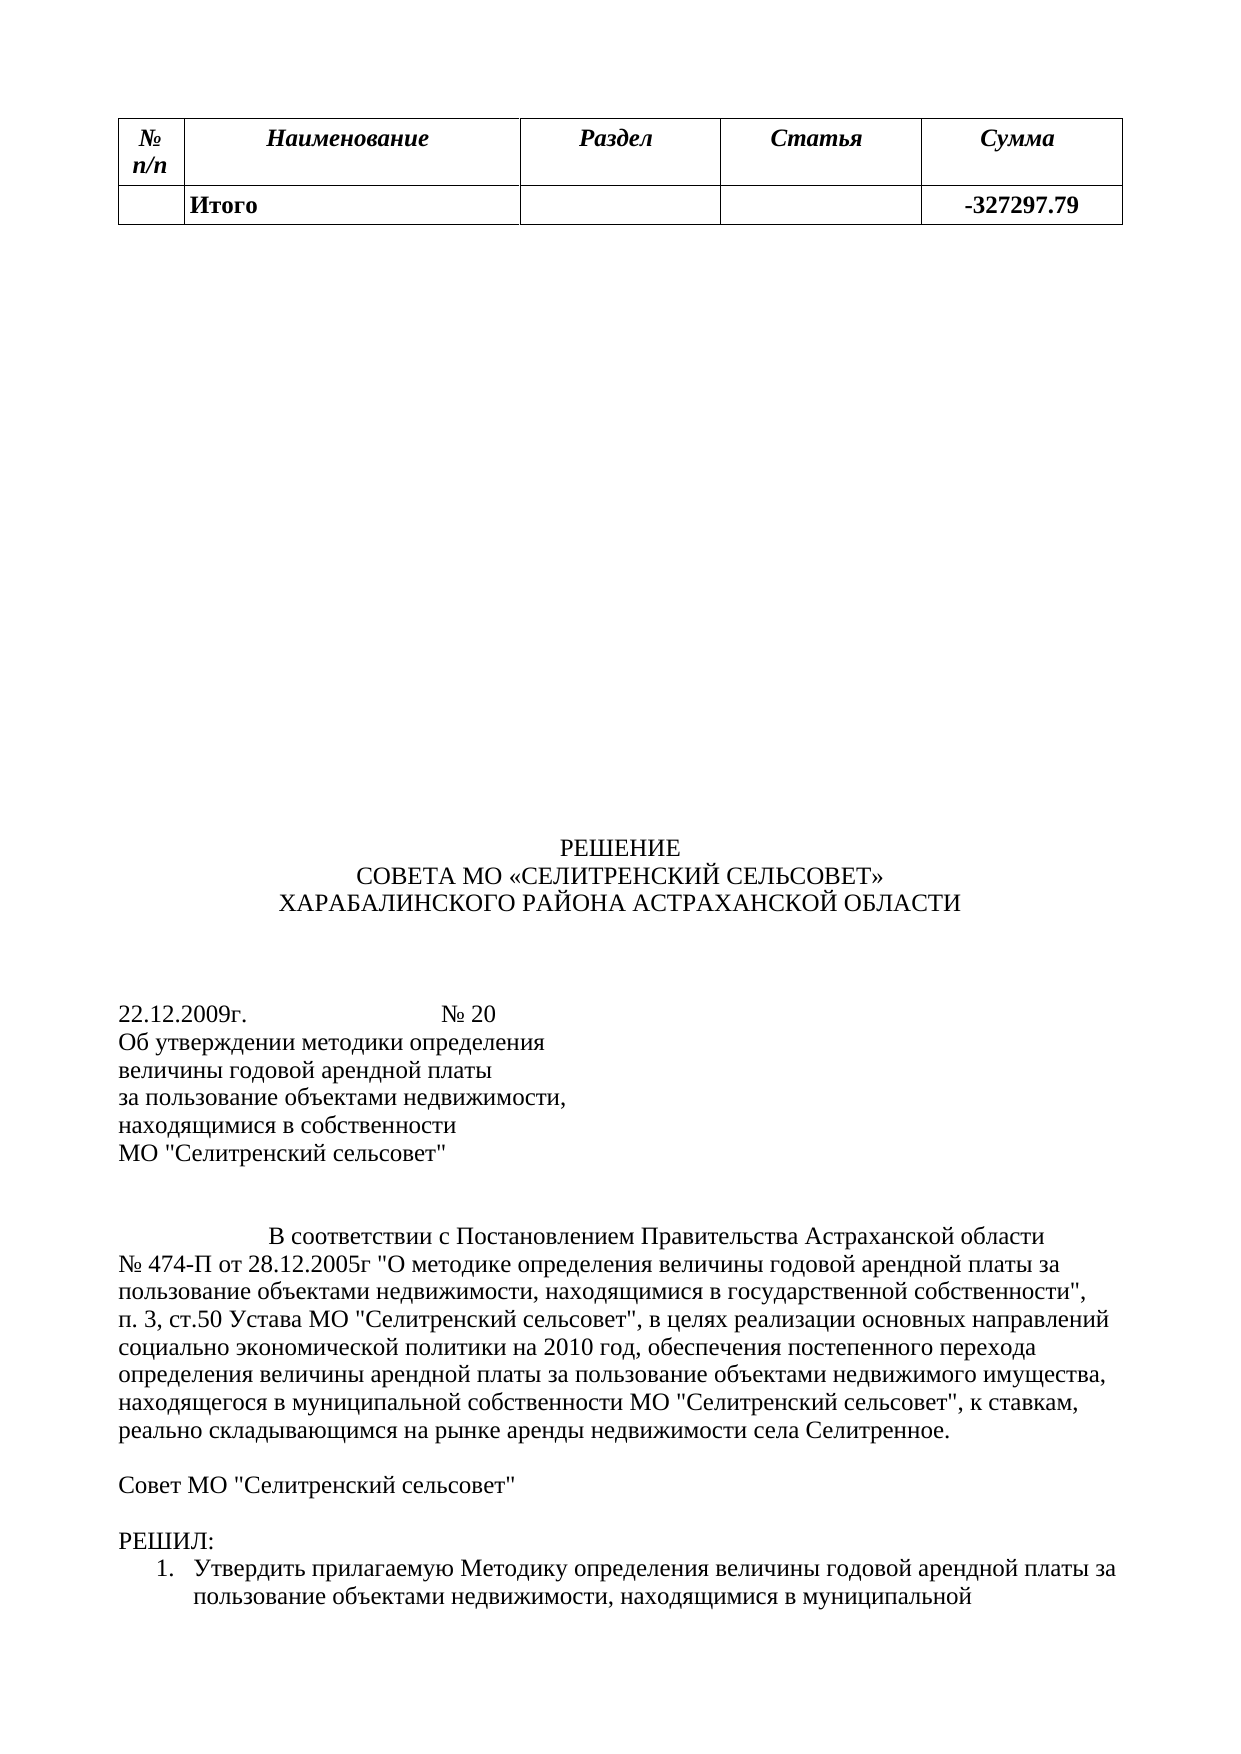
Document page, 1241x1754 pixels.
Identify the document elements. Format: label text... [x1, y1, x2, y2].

text находящимися в собственности [118, 1111, 1122, 1139]
table_header Статья [721, 119, 921, 185]
text ХАРАБАЛИНСКОГО РАЙОНА АСТРАХАНСКОЙ ОБЛАСТИ [118, 889, 1122, 917]
text п. 3, ст.50 Устава МО "Селитренский сельсовет", в целях реализации основных направлений социально экономической политики на 2010 год, обеспечения постепенного перехода определения величины арендной платы за пользование объектами недвижимого имущества, находящегося в муниципальной собственности МО "Селитренский сельсовет", к ставкам, реально складывающимся на рынке аренды недвижимости села Селитренное. [118, 1305, 1122, 1444]
text РЕШЕНИЕ [118, 834, 1122, 862]
text Совет МО "Селитренский сельсовет" [118, 1471, 1122, 1499]
text № 474-П от 28.12.2005г "О методике определения величины годовой арендной платы за пользование объектами недвижимости, находящимися в государственной собственности", [118, 1250, 1122, 1305]
table_cell [721, 186, 921, 224]
table_header Сумма [922, 119, 1122, 185]
text СОВЕТА МО «СЕЛИТРЕНСКИЙ СЕЛЬСОВЕТ» [118, 862, 1122, 889]
text В соответствии с Постановлением Правительства Астраханской области [118, 1222, 1122, 1250]
table_cell [119, 186, 184, 224]
text Об утверждении методики определения [118, 1028, 1122, 1056]
text РЕШИЛ: [118, 1527, 1122, 1554]
text 22.12.2009г. № 20 [118, 1000, 1122, 1028]
list Утвердить прилагаемую Методику определения величины годовой арендной платы за пользование объектами недвижимости, находящимися в муниципальной [156, 1554, 1122, 1610]
table_header Наименование [185, 119, 519, 185]
table_header Раздел [521, 119, 720, 185]
table_cell -327297,79 [922, 186, 1122, 224]
table_header № п/п [119, 119, 184, 185]
text за пользование объектами недвижимости, [118, 1083, 1122, 1111]
text величины годовой арендной платы [118, 1056, 1122, 1083]
table_cell Итого [185, 186, 519, 224]
table_cell [521, 186, 720, 224]
text МО "Селитренский сельсовет" [118, 1139, 1122, 1167]
